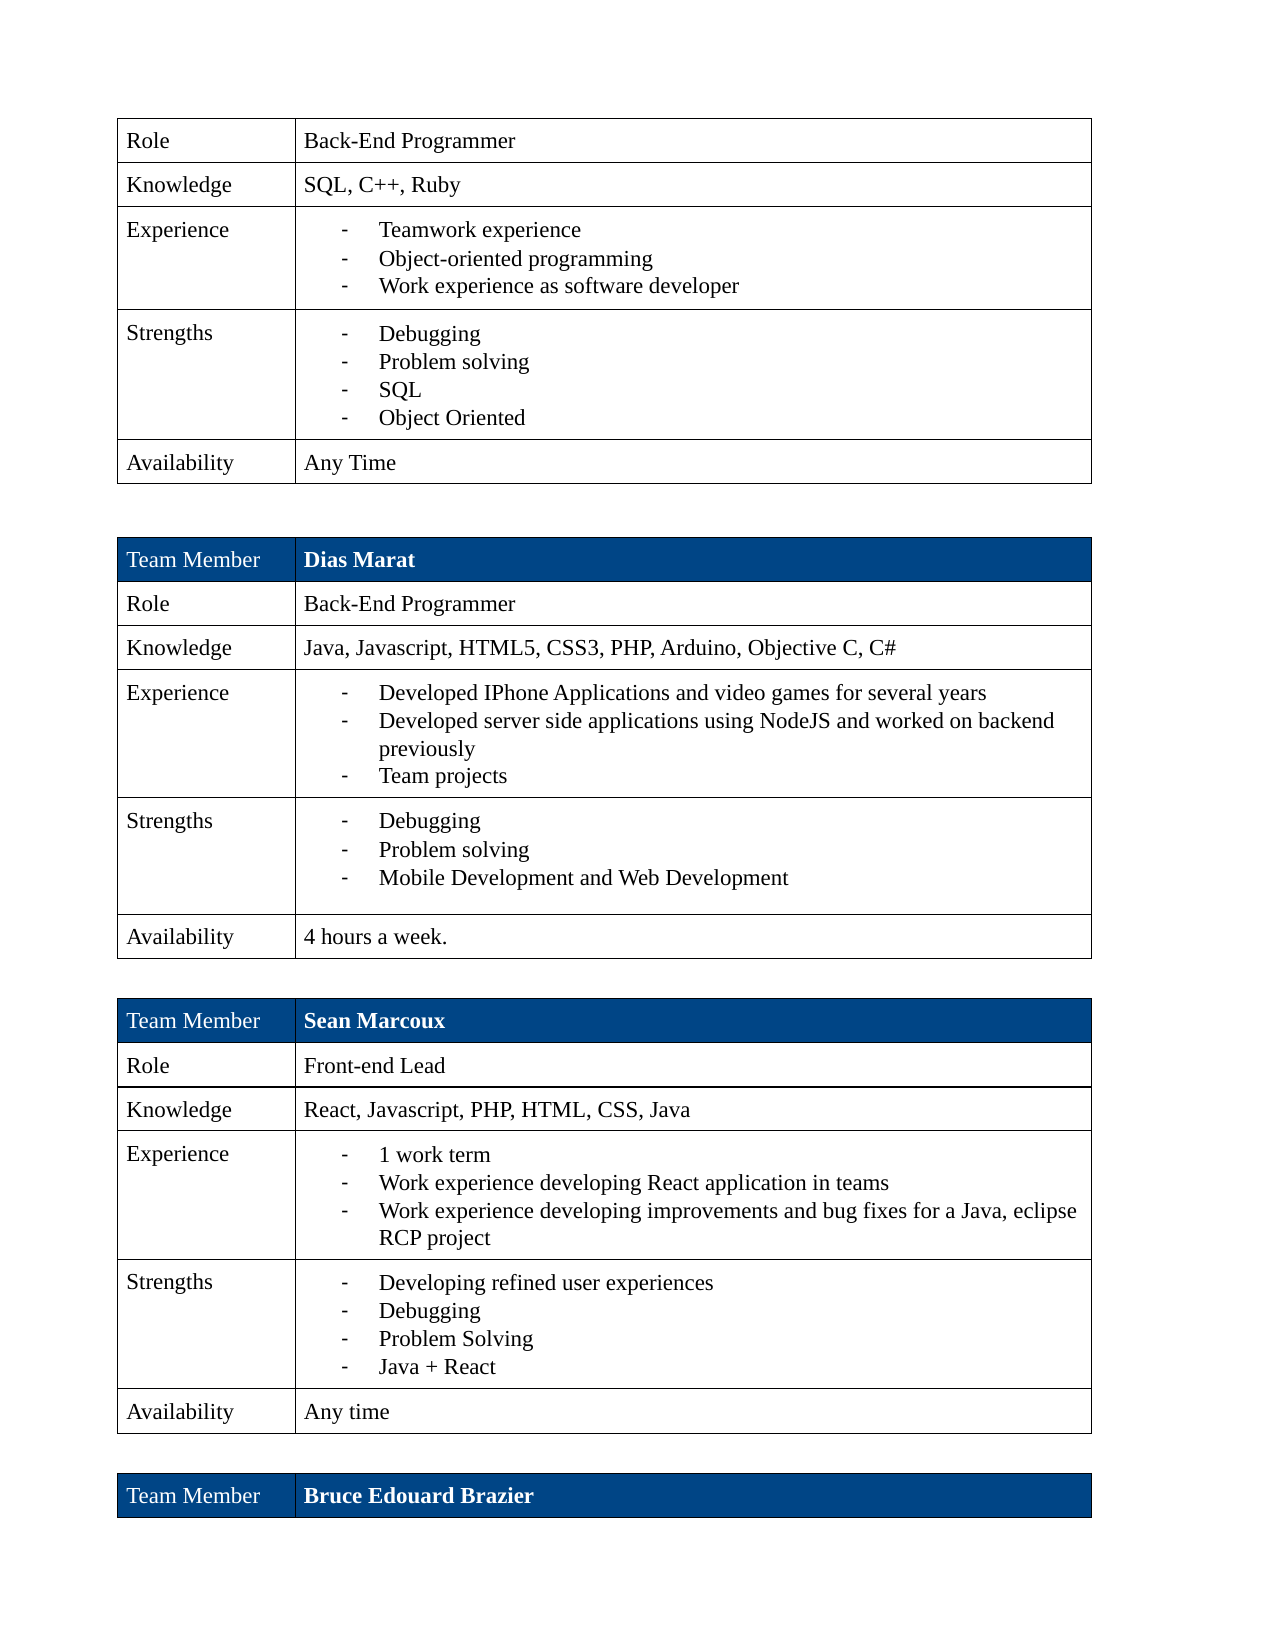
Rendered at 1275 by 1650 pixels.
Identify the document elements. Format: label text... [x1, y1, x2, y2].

table_cell Front-end Lead [296, 1043, 1091, 1086]
table_cell Knowledge [118, 626, 295, 669]
table_cell Role [118, 582, 295, 625]
table_cell Developed IPhone Applications and video games for several years Developed server side applications using NodeJS and worked on backend previously Team projects [296, 670, 1091, 797]
table_cell Any time [296, 1389, 1091, 1432]
table_cell React, Javascript, PHP, HTML, CSS, Java [296, 1088, 1091, 1130]
table_cell Strengths [118, 310, 295, 439]
table_cell Experience [118, 1131, 295, 1258]
table_cell Debugging Problem solving Mobile Development and Web Development [296, 798, 1091, 914]
table_cell Back-End Programmer [296, 119, 1091, 162]
table_cell Any Time [296, 440, 1091, 483]
table_cell Knowledge [118, 163, 295, 206]
table_cell Developing refined user experiences Debugging Problem Solving Java + React [296, 1260, 1091, 1388]
table_header Dias Marat [296, 538, 1091, 581]
table_header Team Member [118, 999, 295, 1042]
table_header Team Member [118, 1474, 295, 1517]
table_cell Teamwork experience Object-oriented programming Work experience as software developer [296, 207, 1091, 309]
table_cell 1 work term Work experience developing React application in teams Work experience developing improvements and bug fixes for a Java, eclipse RCP project [296, 1131, 1091, 1258]
table_cell Availability [118, 1389, 295, 1432]
table_cell Availability [118, 915, 295, 958]
table_cell SQL, C++, Ruby [296, 163, 1091, 206]
table_header Team Member [118, 538, 295, 581]
table_cell Back-End Programmer [296, 582, 1091, 625]
table_cell Experience [118, 670, 295, 797]
table_cell Role [118, 119, 295, 162]
table_cell Experience [118, 207, 295, 309]
table_cell Availability [118, 440, 295, 483]
table_cell Strengths [118, 1260, 295, 1388]
table_header Sean Marcoux [296, 999, 1091, 1042]
table_cell Knowledge [118, 1088, 295, 1130]
table_header Bruce Edouard Brazier [296, 1474, 1091, 1517]
table_cell Debugging Problem solving SQL Object Oriented [296, 310, 1091, 439]
table_cell Role [118, 1043, 295, 1086]
table_cell 4 hours a week. [296, 915, 1091, 958]
table_cell Strengths [118, 798, 295, 914]
table_cell Java, Javascript, HTML5, CSS3, PHP, Arduino, Objective C, C# [296, 626, 1091, 669]
